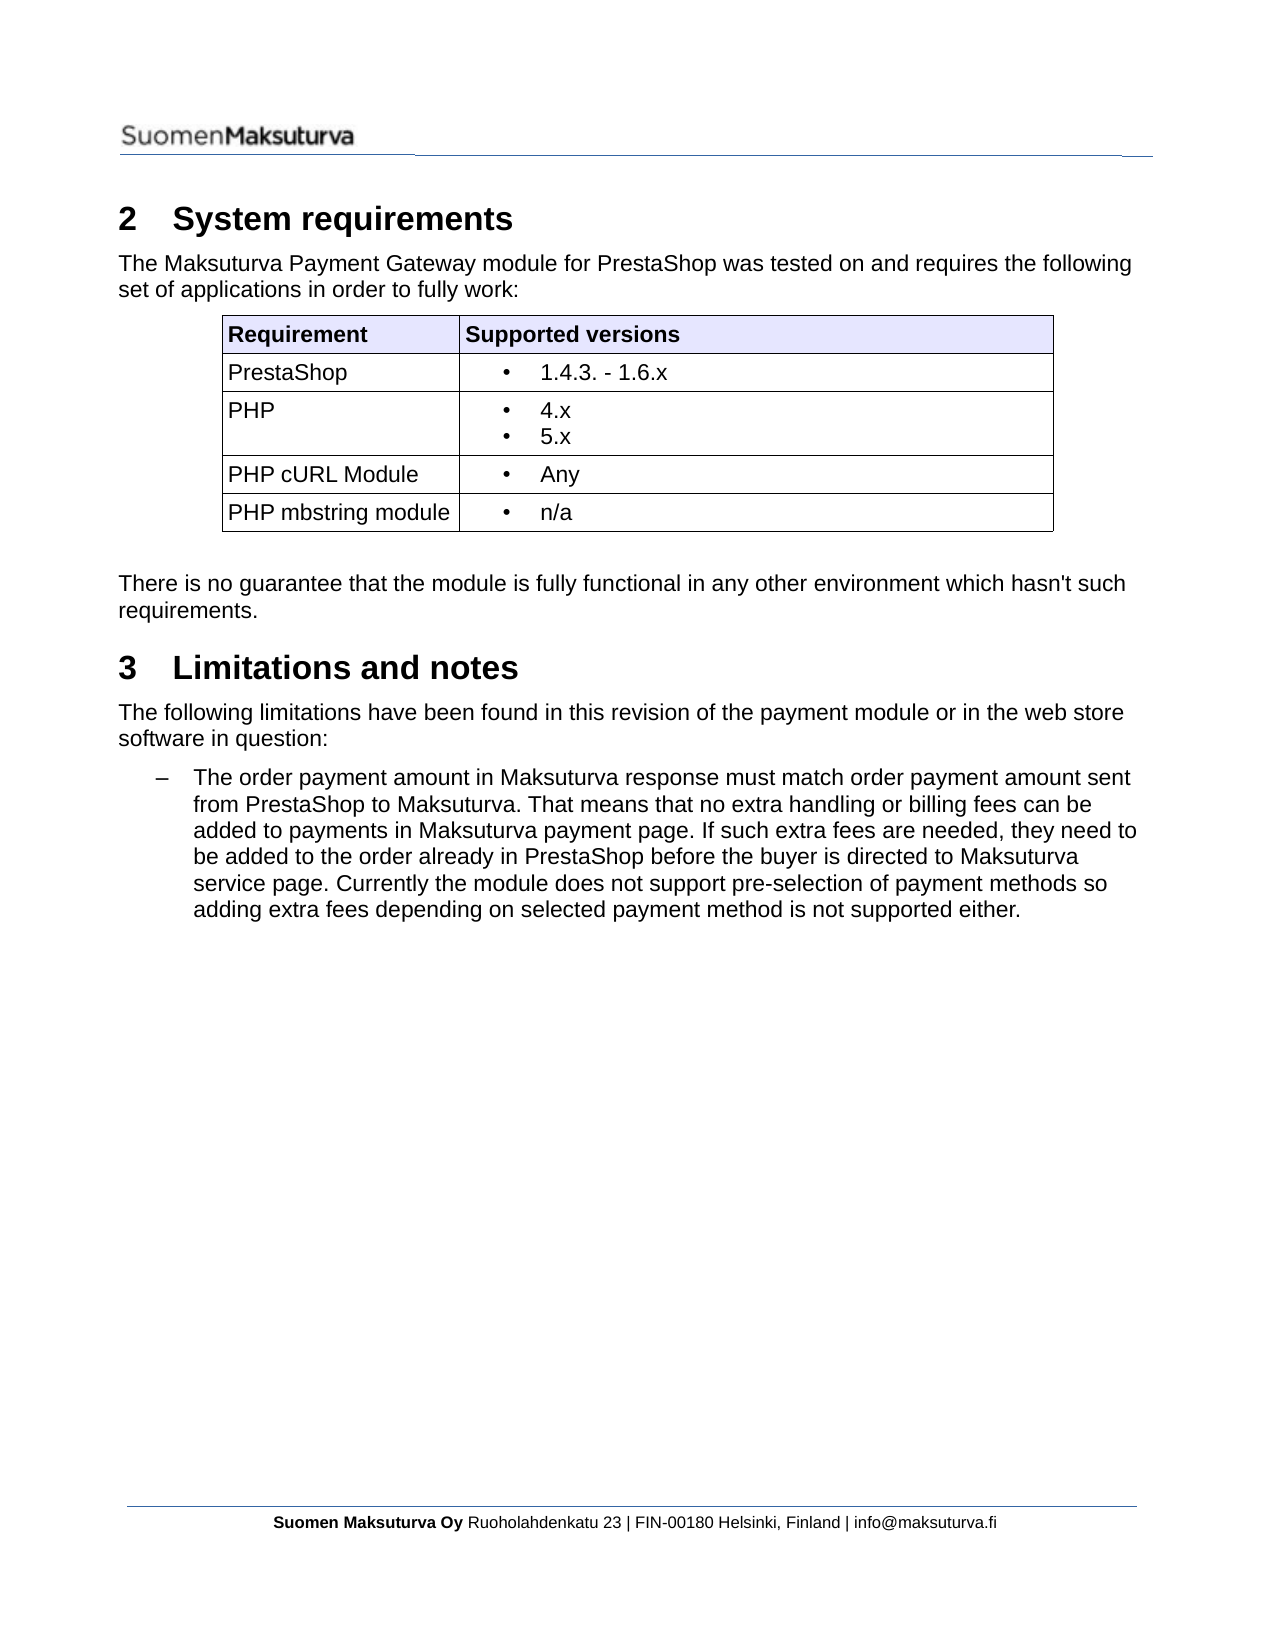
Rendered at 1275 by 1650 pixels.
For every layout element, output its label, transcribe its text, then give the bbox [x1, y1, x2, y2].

subtitle System requirements [118, 199, 1157, 238]
table_cell 1.4.3. - 1.6.x [460, 354, 1053, 391]
table_cell PrestaShop [223, 354, 459, 391]
text The following limitations have been found in this revision of the payment module or in the web store software in question: [118, 699, 1157, 752]
table_cell 4.x 5.x [460, 392, 1053, 455]
table_cell n/a [460, 494, 1053, 531]
text The Maksuturva Payment Gateway module for PrestaShop was tested on and requires the following set of applications in order to fully work: [118, 250, 1157, 303]
picture [120, 124, 358, 147]
text There is no guarantee that the module is fully functional in any other environment which hasn't such requirements. [118, 570, 1157, 623]
table_cell PHP mbstring module [223, 494, 459, 531]
table_cell Any [460, 456, 1053, 493]
list The order payment amount in Maksuturva response must match order payment amount sent from PrestaShop to Maksuturva. That means that no extra handling or billing fees can be added to payments in Maksuturva payment page. If such extra fees are needed, they need to be added to the order already in PrestaShop before the buyer is directed to Maksuturva service page. Currently the module does not support pre-selection of payment methods so adding extra fees depending on selected payment method is not supported either. [156, 764, 1157, 922]
table_header Supported versions [460, 316, 1053, 353]
subtitle Limitations and notes [118, 648, 1157, 687]
table_cell PHP [223, 392, 459, 455]
table_cell PHP cURL Module [223, 456, 459, 493]
table_header Requirement [223, 316, 459, 353]
